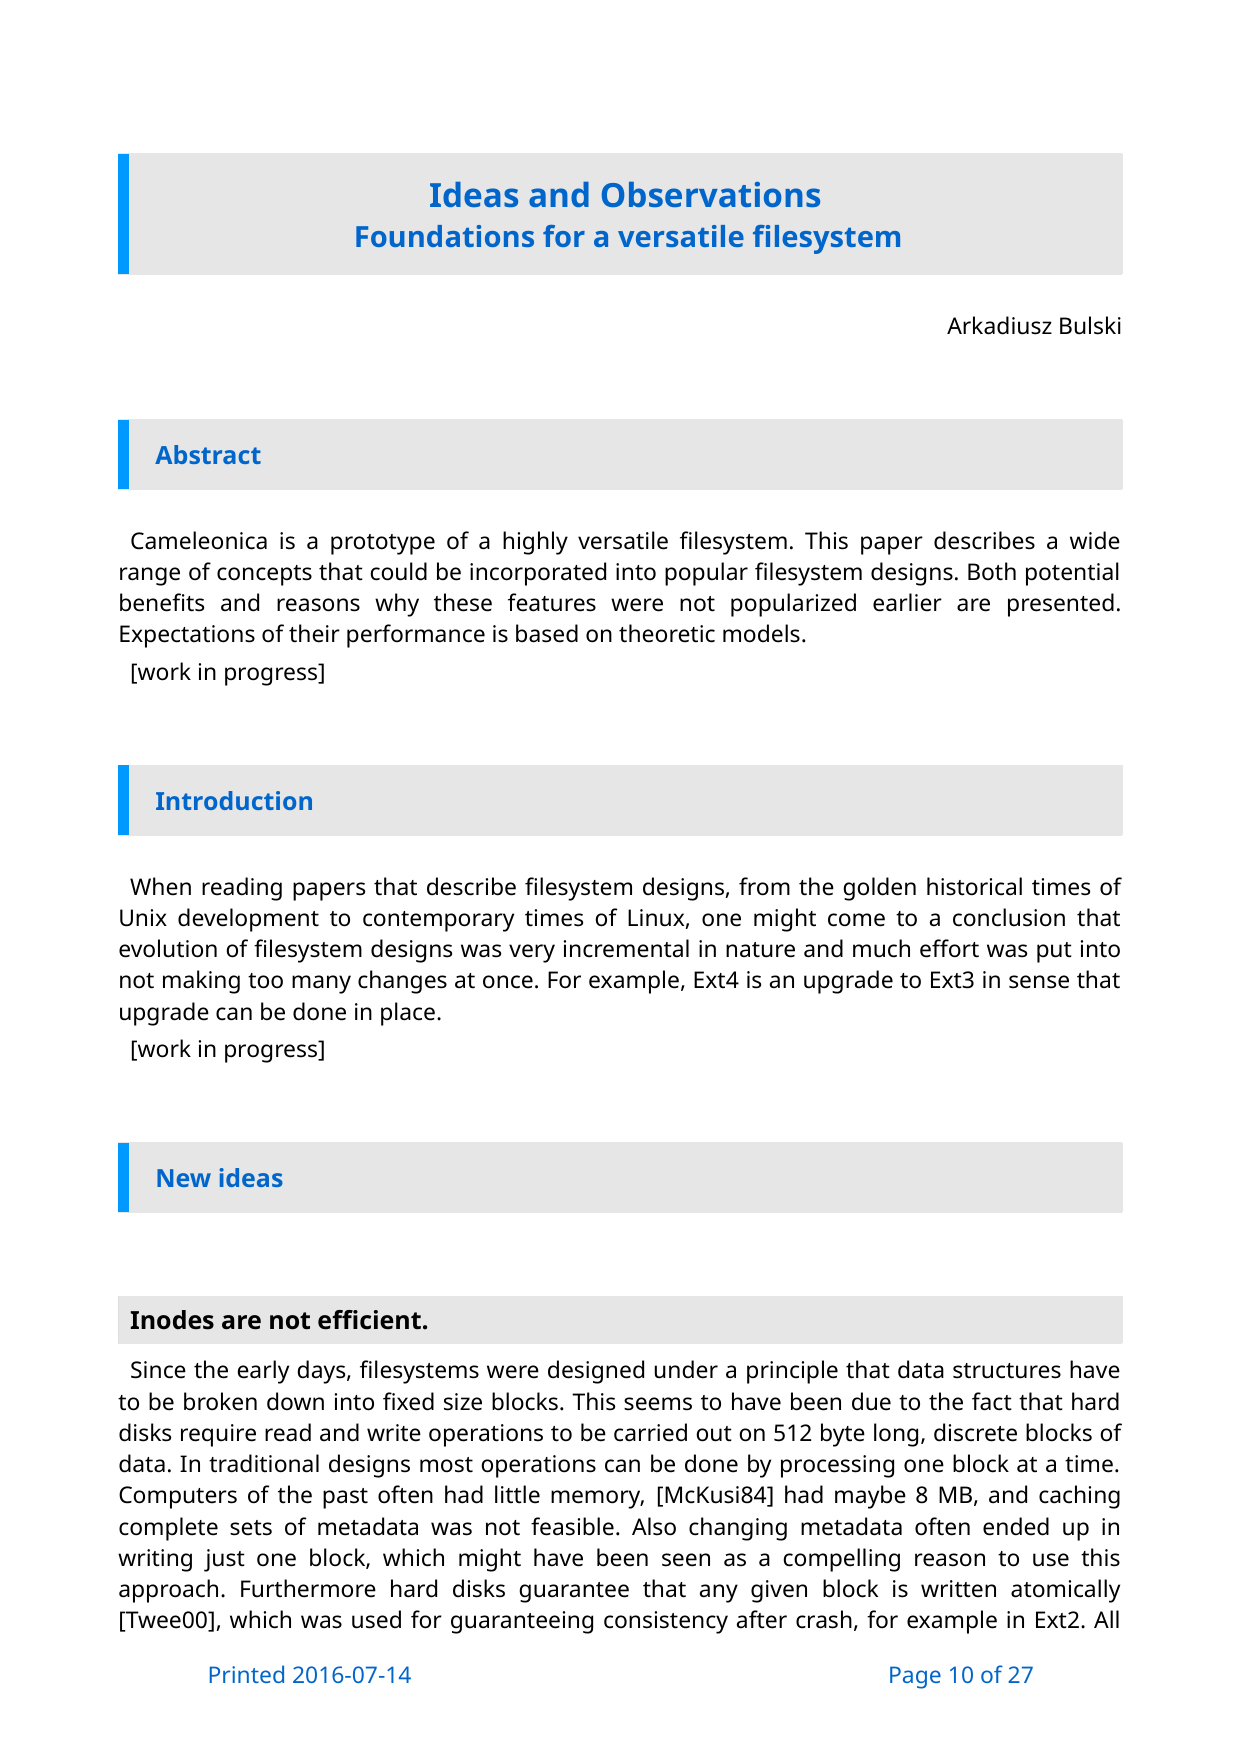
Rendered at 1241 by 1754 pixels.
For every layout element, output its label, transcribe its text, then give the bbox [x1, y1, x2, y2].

subtitle Inodes are not efficient. [119, 1297, 1122, 1343]
title Ideas and Observations Foundations for a versatile filesystem [129, 155, 1122, 274]
text Cameleonica is a prototype of a highly versatile filesystem. This paper describes a wide range of concepts that could be incorporated into popular filesystem designs. Both potential benefits and reasons why these features were not popularized earlier are presented. Expectations of their performance is based on theoretic models. [118, 524, 1122, 649]
text When reading papers that describe filesystem designs, from the golden historical times of Unix development to contemporary times of Linux, one might come to a conclusion that evolution of filesystem designs was very incremental in nature and much effort was put into not making too many changes at once. For example, Ext4 is an upgrade to Ext3 in sense that upgrade can be done in place. [118, 870, 1122, 1027]
text [work in progress] [118, 656, 1122, 687]
text Since the early days, filesystems were designed under a principle that data structures have to be broken down into fixed size blocks. This seems to have been due to the fact that hard disks require read and write operations to be carried out on 512 byte long, discrete blocks of data. In traditional designs most operations can be done by processing one block at a time. Computers of the past often had little memory, [McKusi84] had maybe 8 MB, and caching complete sets of metadata was not feasible. Also changing metadata often ended up in writing just one block, which might have been seen as a compelling reason to use this approach. Furthermore hard disks guarantee that any given block is written atomically [Twee00], which was used for guaranteeing consistency after crash, for example in Ext2. All [118, 1354, 1122, 1636]
subtitle Abstract [129, 421, 1122, 489]
text [work in progress] [118, 1033, 1122, 1064]
subtitle Introduction [129, 766, 1122, 835]
text Arkadiusz Bulski [118, 310, 1122, 341]
subtitle New ideas [129, 1144, 1122, 1212]
